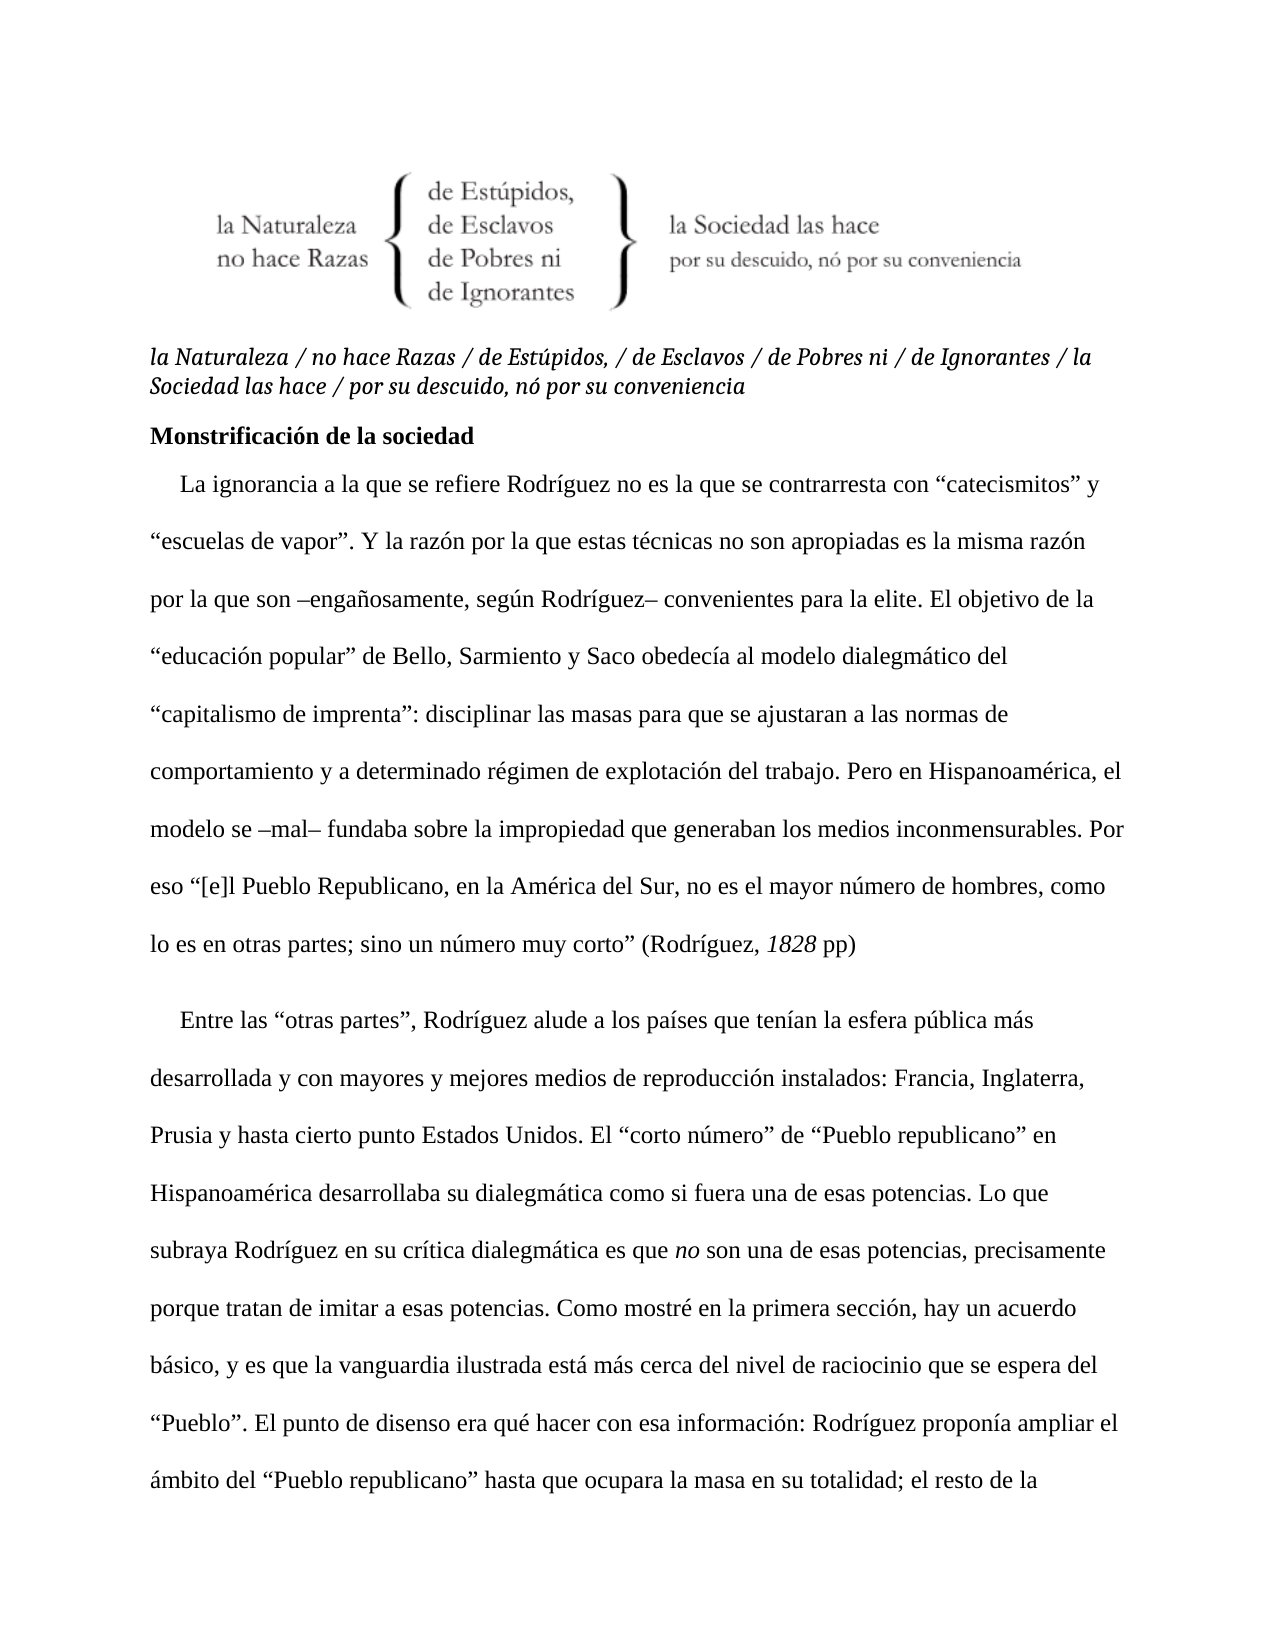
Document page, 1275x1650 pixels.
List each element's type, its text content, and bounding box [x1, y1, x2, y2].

text Entre las “otras partes”, Rodríguez alude a los países que tenían la esfera pública más desarrollada y con mayores y mejores medios de reproducción instalados: Francia, Inglaterra, Prusia y hasta cierto punto Estados Unidos. El “corto número” de “Pueblo republicano” en Hispanoamérica desarrollaba su dialegmática como si fuera una de esas potencias. Lo que subraya Rodríguez en su crítica dialegmática es que no son una de esas potencias, precisamente porque tratan de imitar a esas potencias. Como mostré en la primera sección, hay un acuerdo básico, y es que la vanguardia ilustrada está más cerca del nivel de raciocinio que se espera del “Pueblo”. El punto de disenso era qué hacer con esa información: Rodríguez proponía ampliar el ámbito del “Pueblo republicano” hasta que ocupara la masa en su totalidad; el resto de la [150, 1005, 1125, 1494]
text la Naturaleza / no hace Razas / de Estúpidos, / de Esclavos / de Pobres ni / de Ignorantes / la Sociedad las hace / por su descuido, nó por su conveniencia [150, 343, 1125, 401]
picture [168, 150, 1044, 323]
subtitle Monstrificación de la sociedad [150, 421, 1125, 450]
text La ignorancia a la que se refiere Rodríguez no es la que se contrarresta con “catecismitos” y “escuelas de vapor”. Y la razón por la que estas técnicas no son apropiadas es la misma razón por la que son –engañosamente, según Rodríguez– convenientes para la elite. El objetivo de la “educación popular” de Bello, Sarmiento y Saco obedecía al modelo dialegmático del “capitalismo de imprenta”: disciplinar las masas para que se ajustaran a las normas de comportamiento y a determinado régimen de explotación del trabajo. Pero en Hispanoamérica, el modelo se –mal– fundaba sobre la impropiedad que generaban los medios inconmensurables. Por eso “[e]l Pueblo Republicano, en la América del Sur, no es el mayor número de hombres, como lo es en otras partes; sino un número muy corto” (Rodríguez, 1828 pp) [150, 469, 1125, 958]
